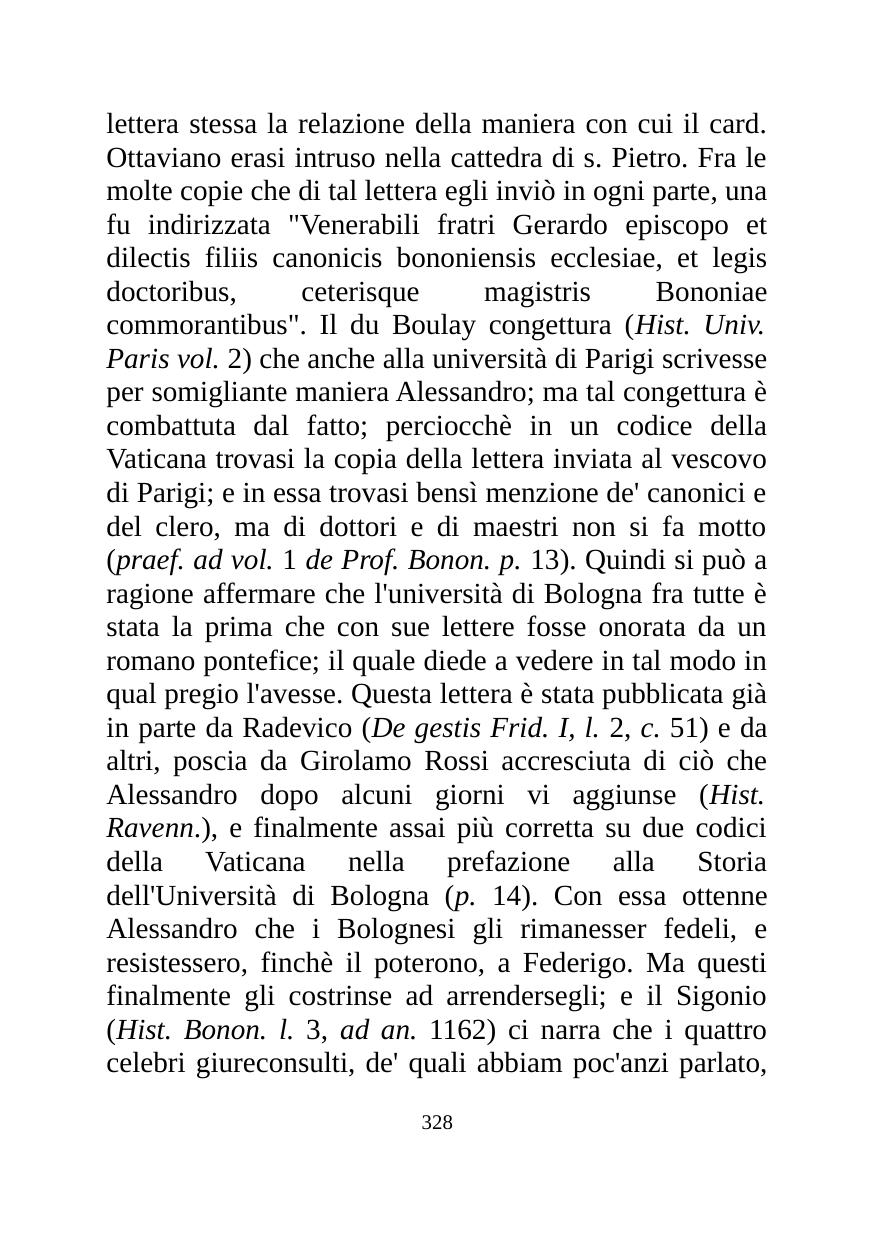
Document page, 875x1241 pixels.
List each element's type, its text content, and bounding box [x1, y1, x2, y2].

text lettera stessa la relazione della maniera con cui il card. Ottaviano erasi intruso nella cattedra di s. Pietro. Fra le molte copie che di tal lettera egli inviò in ogni parte, una fu indirizzata "Venerabili fratri Gerardo episcopo et dilectis filiis canonicis bononiensis ecclesiae, et legis doctoribus, ceterisque magistris Bononiae commorantibus". Il du Boulay congettura (Hist. Univ. Paris vol. 2) che anche alla università di Parigi scrivesse per somigliante maniera Alessandro; ma tal congettura è combattuta dal fatto; perciocchè in un codice della Vaticana trovasi la copia della lettera inviata al vescovo di Parigi; e in essa trovasi bensì menzione de' canonici e del clero, ma di dottori e di maestri non si fa motto (praef. ad vol. 1 de Prof. Bonon. p. 13). Quindi si può a ragione affermare che l'università di Bologna fra tutte è stata la prima che con sue lettere fosse onorata da un romano pontefice; il quale diede a vedere in tal modo in qual pregio l'avesse. Questa lettera è stata pubblicata già in parte da Radevico (De gestis Frid. I, l. 2, c. 51) e da altri, poscia da Girolamo Rossi accresciuta di ciò che Alessandro dopo alcuni giorni vi aggiunse (Hist. Ravenn.), e finalmente assai più corretta su due codici della Vaticana nella prefazione alla Storia dell'Università di Bologna (p. 14). Con essa ottenne Alessandro che i Bolognesi gli rimanesser fedeli, e resistessero, finchè il poterono, a Federigo. Ma questi finalmente gli costrinse ad arrendersegli; e il Sigonio (Hist. Bonon. l. 3, ad an. 1162) ci narra che i quattro celebri giureconsulti, de' quali abbiam poc'anzi parlato, [106, 106, 768, 1079]
